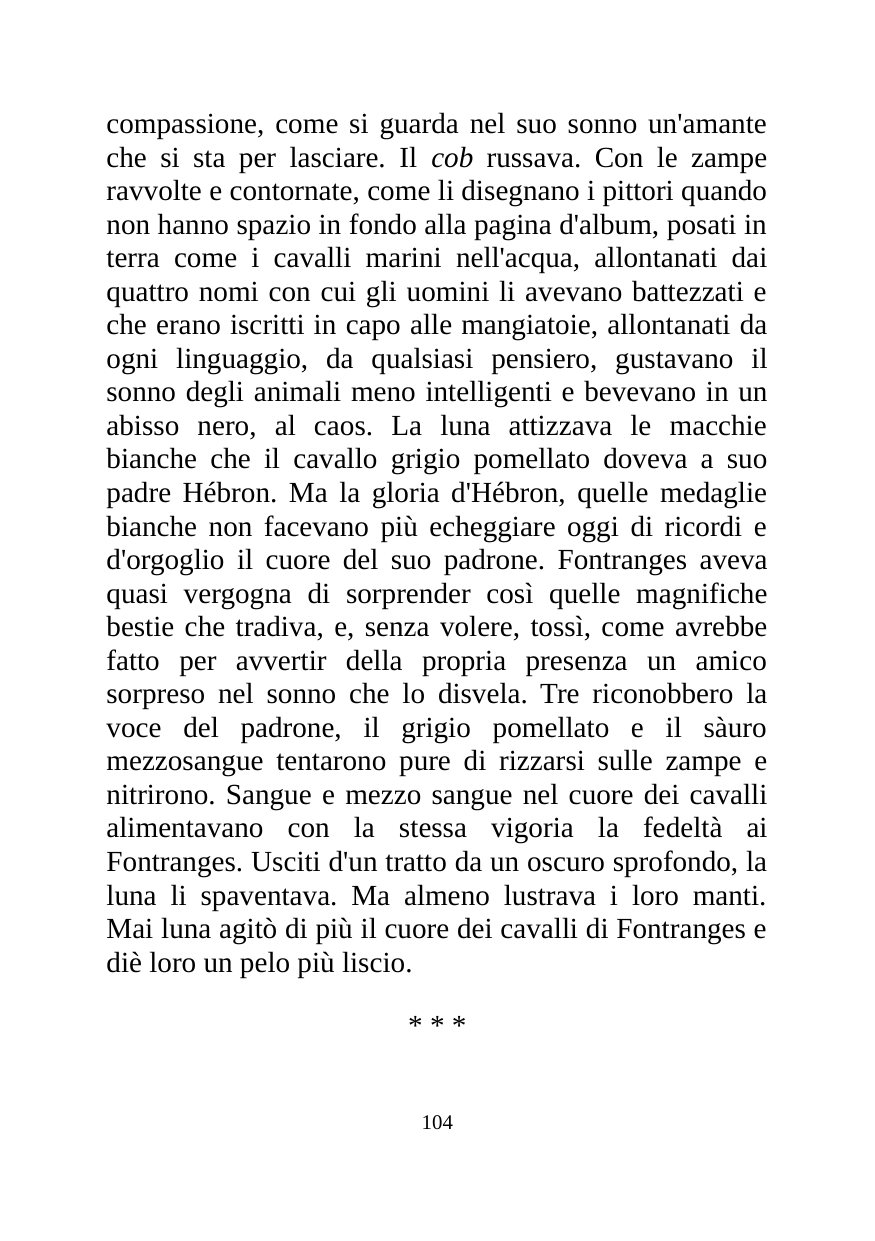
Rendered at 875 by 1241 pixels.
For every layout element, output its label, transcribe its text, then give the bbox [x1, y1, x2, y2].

text compassione, come si guarda nel suo sonno un'amante che si sta per lasciare. Il cob russava. Con le zampe ravvolte e contornate, come li disegnano i pittori quando non hanno spazio in fondo alla pagina d'album, posati in terra come i cavalli marini nell'acqua, allontanati dai quattro nomi con cui gli uomini li avevano battezzati e che erano iscritti in capo alle mangiatoie, allontanati da ogni linguaggio, da qualsiasi pensiero, gustavano il sonno degli animali meno intelligenti e bevevano in un abisso nero, al caos. La luna attizzava le macchie bianche che il cavallo grigio pomellato doveva a suo padre Hébron. Ma la gloria d'Hébron, quelle medaglie bianche non facevano più echeggiare oggi di ricordi e d'orgoglio il cuore del suo padrone. Fontranges aveva quasi vergogna di sorprender così quelle magnifiche bestie che tradiva, e, senza volere, tossì, come avrebbe fatto per avvertir della propria presenza un amico sorpreso nel sonno che lo disvela. Tre riconobbero la voce del padrone, il grigio pomellato e il sàuro mezzosangue tentarono pure di rizzarsi sulle zampe e nitrirono. Sangue e mezzo sangue nel cuore dei cavalli alimentavano con la stessa vigoria la fedeltà ai Fontranges. Usciti d'un tratto da un oscuro sprofondo, la luna li spaventava. Ma almeno lustrava i loro manti. Mai luna agitò di più il cuore dei cavalli di Fontranges e diè loro un pelo più liscio. [106, 106, 768, 978]
text * * * [106, 1008, 768, 1041]
